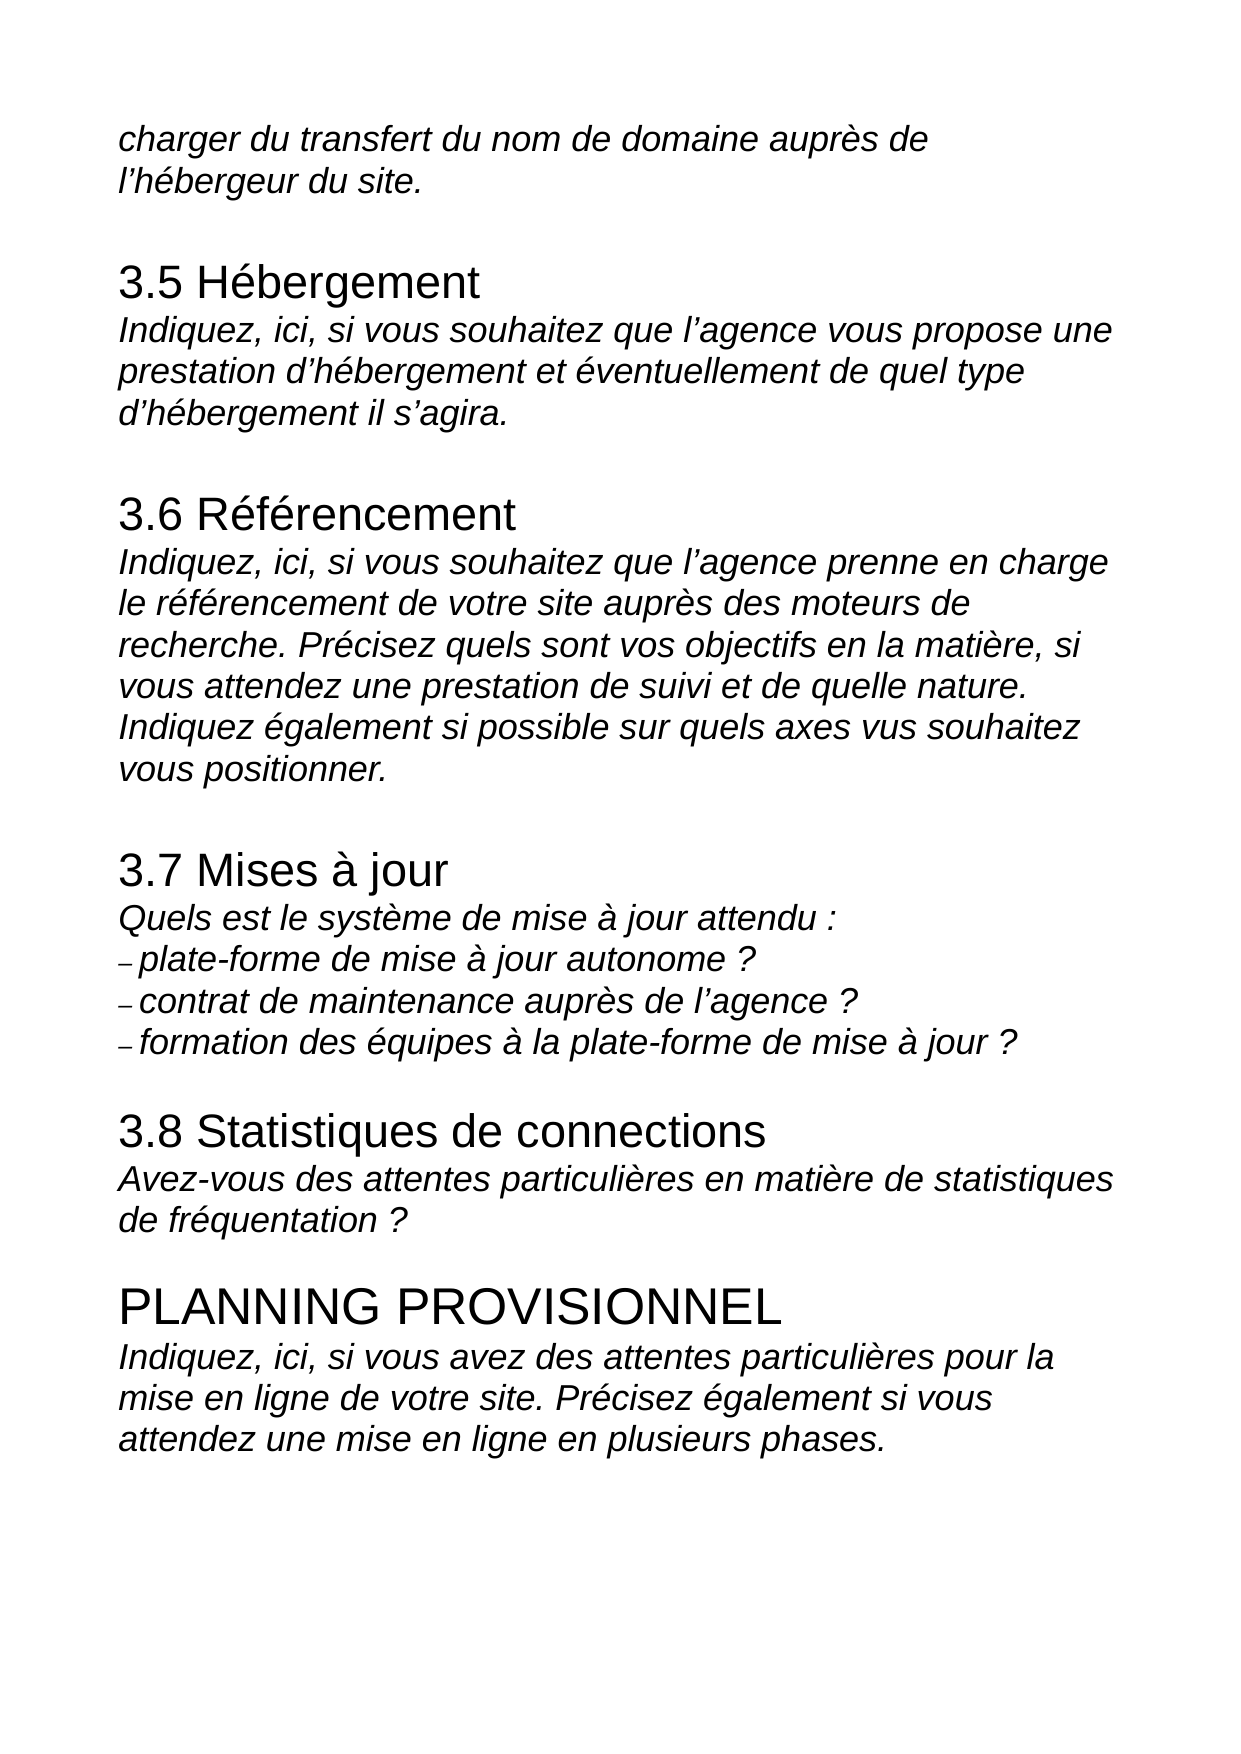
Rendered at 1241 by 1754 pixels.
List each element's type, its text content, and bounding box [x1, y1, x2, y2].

text 3.7 Mises à jour [118, 843, 1122, 897]
text Avez-vous des attentes particulières en matière de statistiques de fréquentation ? [118, 1157, 1122, 1240]
text Indiquez, ici, si vous souhaitez que l’agence vous propose une prestation d’hébergement et éventuellement de quel type d’hébergement il s’agira. [118, 309, 1122, 433]
text 3.5 Hébergement [118, 255, 1122, 309]
text charger du transfert du nom de domaine auprès de l’hébergeur du site. [118, 118, 1122, 201]
text 3.6 Référencement [118, 487, 1122, 541]
text – plate-forme de mise à jour autonome ? [118, 938, 1122, 979]
text Quels est le système de mise à jour attendu : [118, 897, 1122, 938]
text – formation des équipes à la plate-forme de mise à jour ? [118, 1021, 1122, 1062]
text Indiquez, ici, si vous souhaitez que l’agence prenne en charge le référencement de votre site auprès des moteurs de recherche. Précisez quels sont vos objectifs en la matière, si vous attendez une prestation de suivi et de quelle nature. Indiquez également si possible sur quels axes vus souhaitez vous positionner. [118, 541, 1122, 789]
text 3.8 Statistiques de connections [118, 1103, 1122, 1157]
text – contrat de maintenance auprès de l’agence ? [118, 979, 1122, 1021]
text Indiquez, ici, si vous avez des attentes particulières pour la mise en ligne de votre site. Précisez également si vous attendez une mise en ligne en plusieurs phases. [118, 1335, 1122, 1459]
text PLANNING PROVISIONNEL [118, 1276, 1122, 1335]
